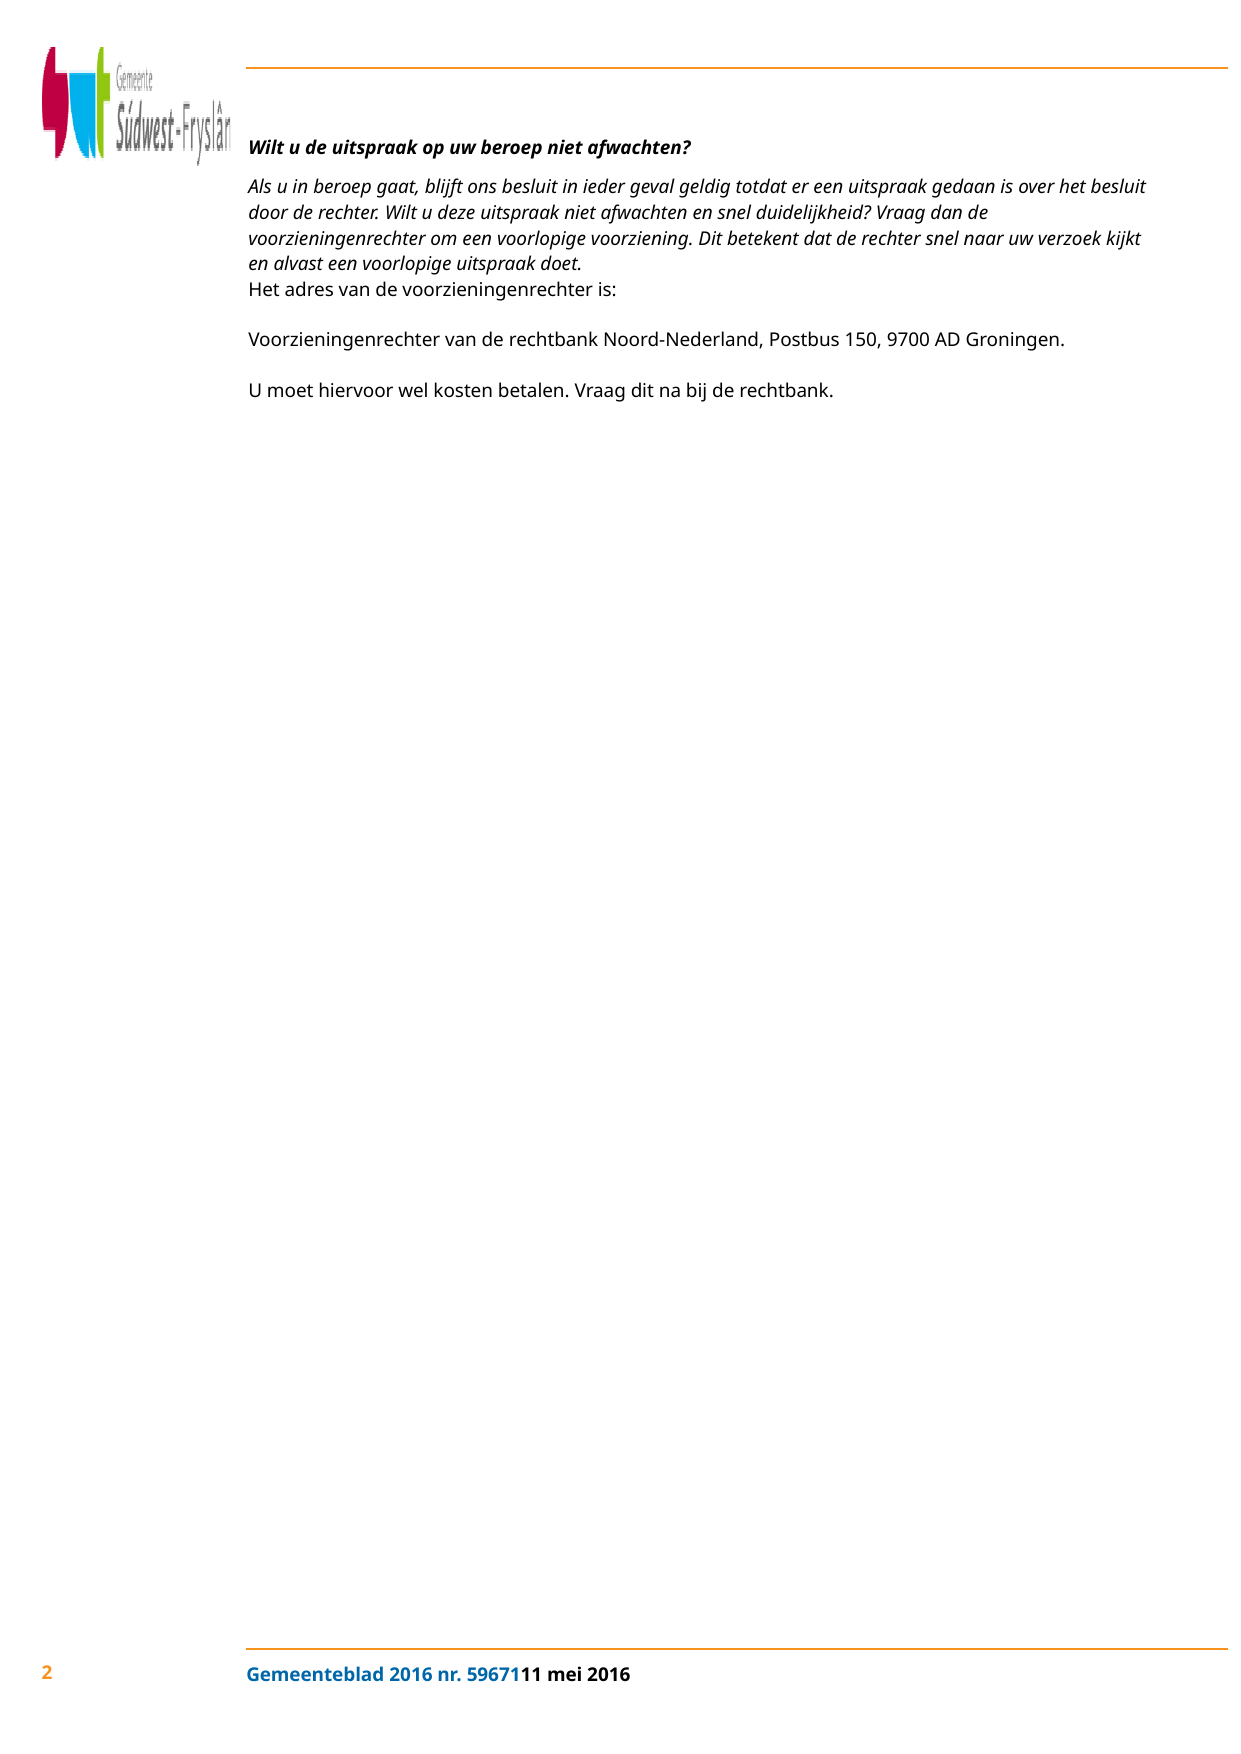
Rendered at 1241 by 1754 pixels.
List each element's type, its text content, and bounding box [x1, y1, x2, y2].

text Voorzieningenrechter van de rechtbank Noord-Nederland, Postbus 150, 9700 AD Groningen. [248, 327, 1152, 352]
picture [41, 47, 231, 172]
text U moet hiervoor wel kosten betalen. Vraag dit na bij de rechtbank. [248, 377, 1152, 403]
text Het adres van de voorzieningenrechter is: [248, 276, 1152, 302]
text Als u in beroep gaat, blijft ons besluit in ieder geval geldig totdat er een uitspraak gedaan is over het besluit door de rechter. Wilt u deze uitspraak niet afwachten en snel duidelijkheid? Vraag dan de voorzieningenrechter om een voorlopige voorziening. Dit betekent dat de rechter snel naar uw verzoek kijkt en alvast een voorlopige uitspraak doet. [248, 173, 1152, 276]
text Wilt u de uitspraak op uw beroep niet afwachten? [248, 134, 1152, 160]
